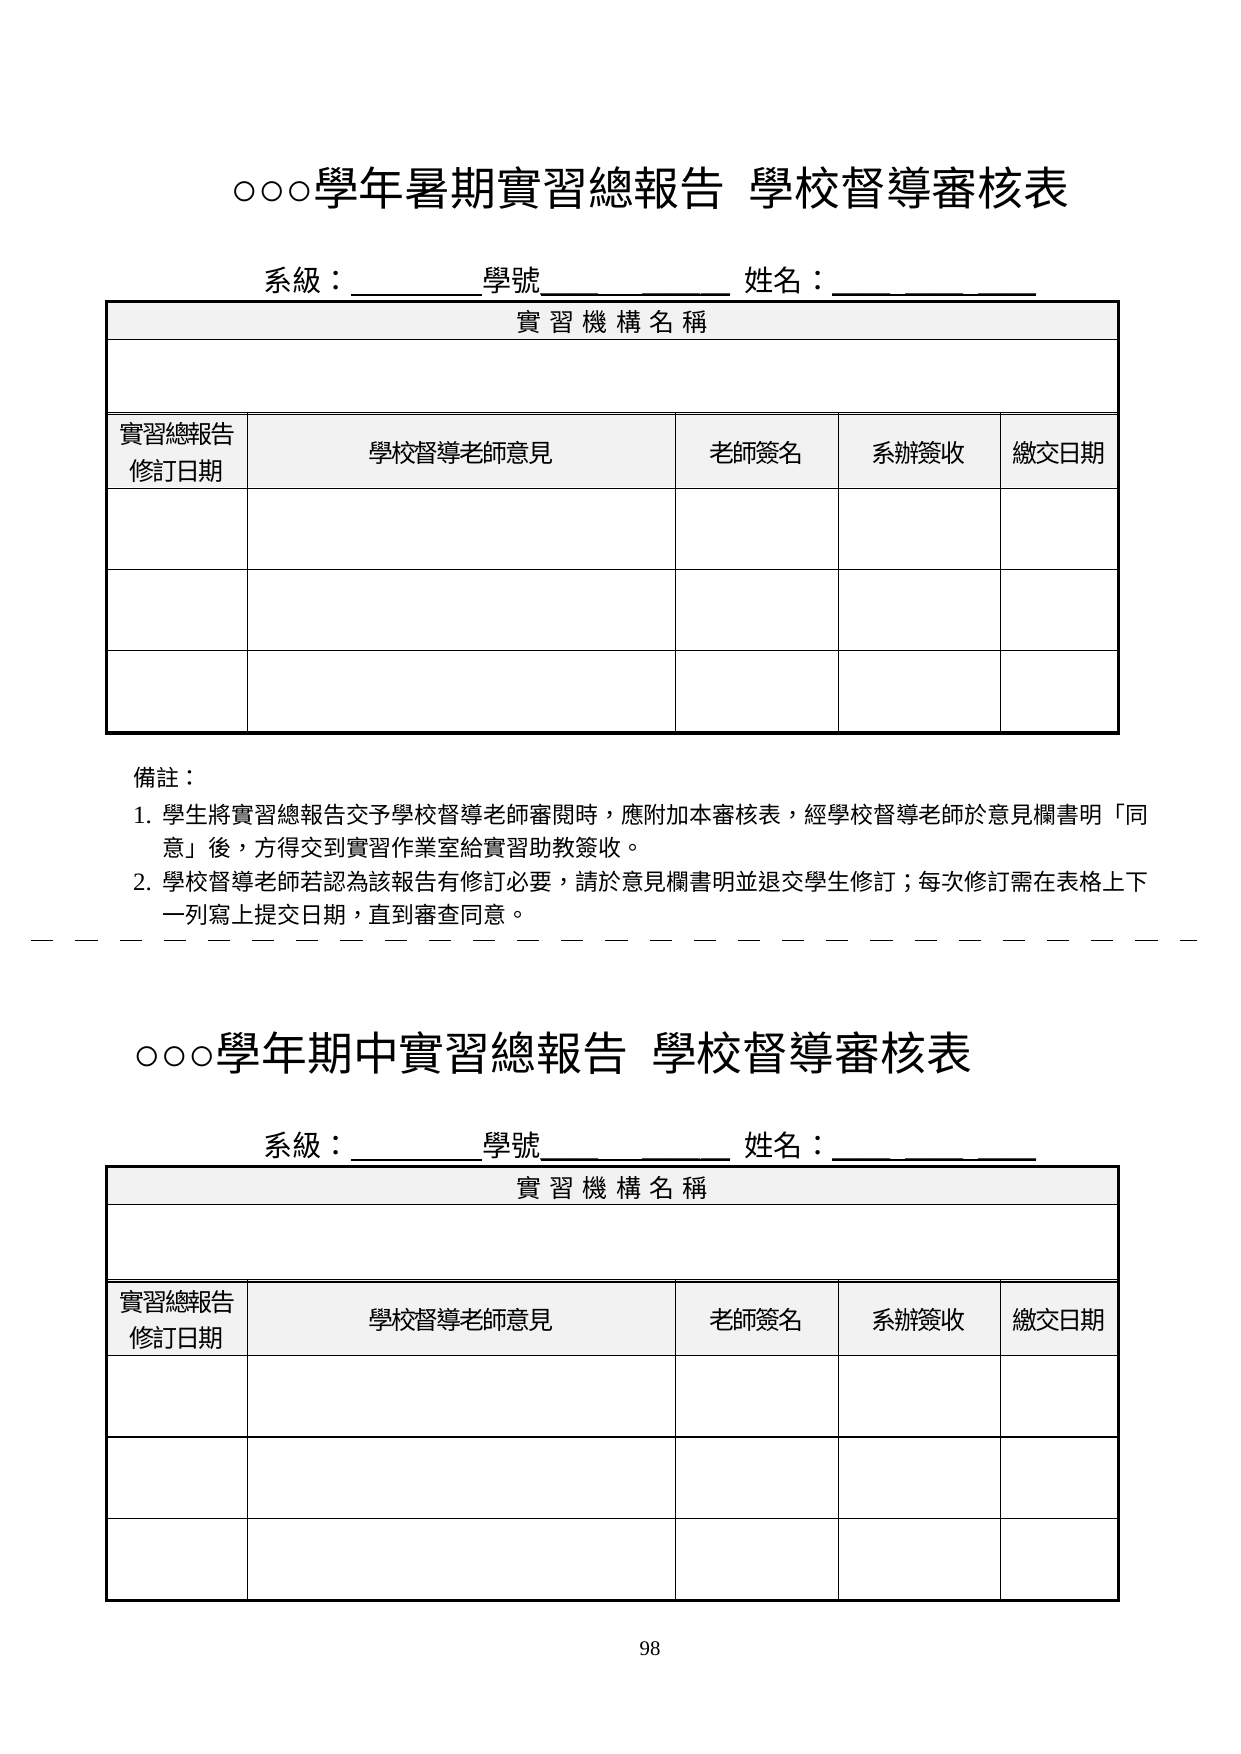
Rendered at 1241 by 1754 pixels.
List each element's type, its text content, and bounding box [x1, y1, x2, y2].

table_cell [108, 570, 247, 650]
text ○○○學年期中實習總報告 學校督導審核表 [133, 977, 1167, 1102]
table_cell [676, 570, 838, 650]
table_cell [248, 570, 675, 650]
table_cell [248, 489, 675, 569]
table_cell [248, 1356, 675, 1436]
list 學校督導老師若認為該報告有修訂必要，請於意見欄書明並退交學生修訂；每次修訂需在表格上下一列寫上提交日期，直到審查同意。 [133, 863, 1167, 930]
table_cell [248, 651, 675, 731]
table_cell [248, 1438, 675, 1518]
table_cell [676, 1356, 838, 1436]
table_header 實 習 機 構 名 稱 [108, 303, 1117, 339]
table_cell [1001, 651, 1117, 731]
table_cell [839, 489, 1000, 569]
text 系級： 學號＿＿ ＿＿＿ 姓名：＿＿ ＿＿ ＿＿ [133, 1102, 1167, 1165]
table_cell [108, 340, 1117, 412]
table_cell [108, 651, 247, 731]
table_cell [676, 1438, 838, 1518]
table_cell [1001, 1356, 1117, 1436]
table_header 實 習 機 構 名 稱 [108, 1168, 1117, 1204]
text 系級： 學號＿＿ ＿＿＿ 姓名：＿＿ ＿＿ ＿＿ [133, 237, 1167, 300]
list 學生將實習總報告交予學校督導老師審閱時，應附加本審核表，經學校督導老師於意見欄書明「同意」後，方得交到實習作業室給實習助教簽收。 [133, 797, 1167, 863]
table_cell 系辦簽收 [839, 415, 1000, 487]
table_cell 老師簽名 [676, 415, 838, 487]
table_cell [108, 1519, 247, 1599]
table_cell 學校督導老師意見 [248, 415, 675, 487]
table_cell [1001, 489, 1117, 569]
table_cell 繳交日期 [1001, 1283, 1117, 1355]
text ○○○學年暑期實習總報告 學校督導審核表 [133, 112, 1167, 237]
table_cell [839, 651, 1000, 731]
table_cell 實習總報告修訂日期 [108, 415, 247, 487]
table_cell [676, 651, 838, 731]
table_cell [839, 1438, 1000, 1518]
table_cell [248, 1519, 675, 1599]
table_cell [676, 1519, 838, 1599]
table_cell [839, 570, 1000, 650]
table_cell 繳交日期 [1001, 415, 1117, 487]
table_cell 實習總報告修訂日期 [108, 1283, 247, 1355]
table_cell [108, 1205, 1117, 1279]
table_cell 老師簽名 [676, 1283, 838, 1355]
table_cell [839, 1356, 1000, 1436]
table_cell [1001, 1519, 1117, 1599]
text 備註： [133, 734, 1167, 797]
table_cell [1001, 1438, 1117, 1518]
table_cell 學校督導老師意見 [248, 1283, 675, 1355]
table_cell [1001, 570, 1117, 650]
table_cell [108, 1438, 247, 1518]
table_cell [108, 1356, 247, 1436]
table_cell [839, 1519, 1000, 1599]
table_cell 系辦簽收 [839, 1283, 1000, 1355]
table_cell [108, 489, 247, 569]
table_cell [676, 489, 838, 569]
